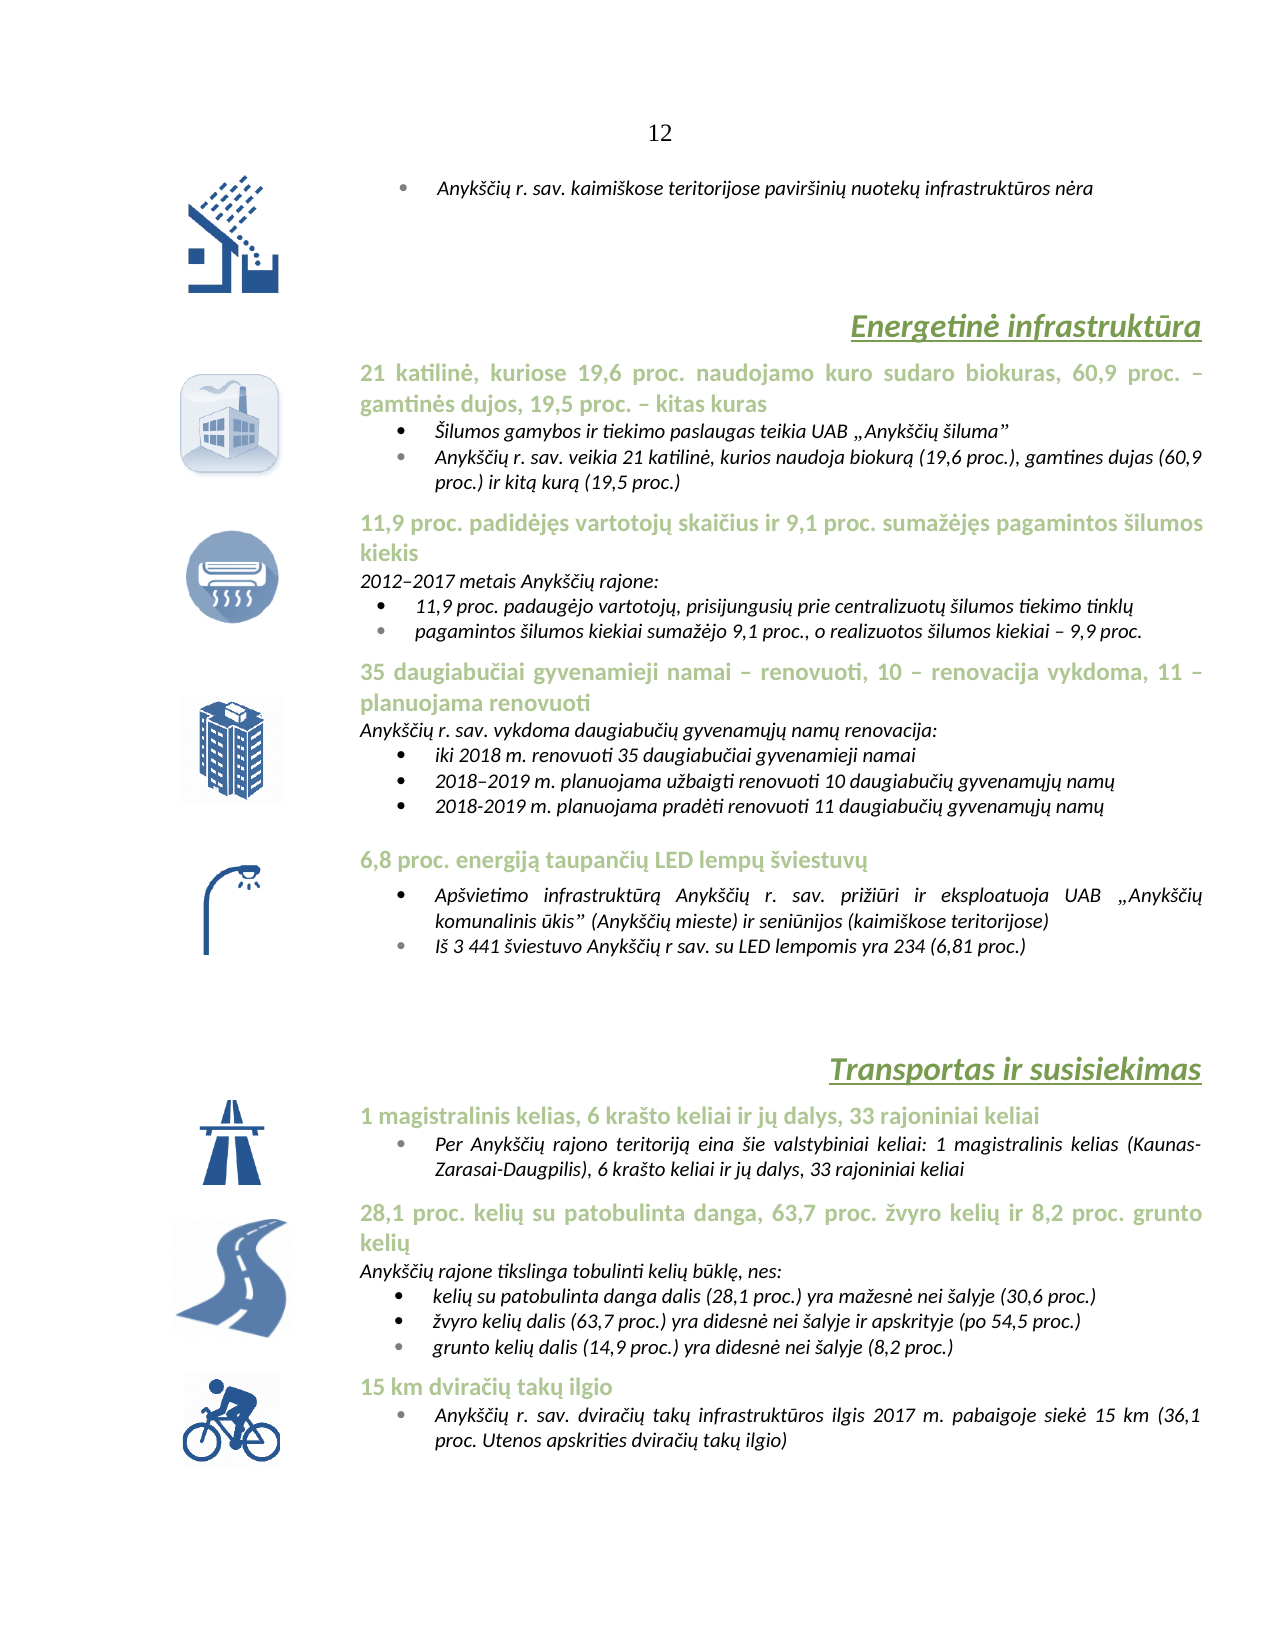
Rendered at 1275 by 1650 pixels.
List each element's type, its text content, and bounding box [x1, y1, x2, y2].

table_cell  Šilumos gamybos ir tiekimo paslaugas teikia UAB „Anykščių šilumaˮ  Anykščių r. sav. veikia 21 katilinė, kurios naudoja biokurą (19,6 proc.), gamtines dujas (60,9 proc.) ir kitą kurą (19,5 proc.) [349, 419, 1216, 495]
table_cell 6,8 proc. energiją taupančių LED lempų šviestuvų [349, 844, 1216, 883]
table_cell 21 katilinė, kuriose 19,6 proc. naudojamo kuro sudaro biokuras, 60,9 proc. – gamtinės dujos, 19,5 proc. – kitas kuras [349, 346, 1216, 419]
table_cell  Per Anykščių rajono teritoriją eina šie valstybiniai keliai: 1 magistralinis kelias (Kaunas-Zarasai-Daugpilis), 6 krašto keliai ir jų dalys, 33 rajoniniai keliai [349, 1131, 1216, 1185]
table_cell [104, 1185, 114, 1258]
table_cell  Anykščių r. sav. kaimiškose teritorijose paviršinių nuotekų infrastruktūros nėra [351, 176, 1216, 293]
table_cell [115, 1185, 348, 1359]
table_cell 1 magistralinis kelias, 6 krašto keliai ir jų dalys, 33 rajoniniai keliai [349, 1089, 1216, 1131]
table_cell [349, 1469, 1216, 1481]
table_cell [115, 1089, 348, 1185]
table_cell [104, 1469, 114, 1481]
table_cell [115, 495, 348, 644]
table_cell 15 km dviračių takų ilgio [349, 1360, 1216, 1402]
table_cell [117, 176, 351, 293]
table_cell [104, 959, 114, 1088]
table_cell Transportas ir susisiekimas [115, 959, 1216, 1088]
table_cell [115, 644, 348, 844]
table_cell [104, 293, 114, 346]
table_cell [104, 1360, 114, 1402]
table_cell Anykščių rajone tikslinga tobulinti kelių būklę, nes:  kelių su patobulinta danga dalis (28,1 proc.) yra mažesnė nei šalyje (30,6 proc.)  žvyro kelių dalis (63,7 proc.) yra didesnė nei šalyje ir apskrityje (po 54,5 proc.)  grunto kelių dalis (14,9 proc.) yra didesnė nei šalyje (8,2 proc.) [349, 1258, 1216, 1359]
table_cell 28,1 proc. kelių su patobulinta danga, 63,7 proc. žvyro kelių ir 8,2 proc. grunto kelių [349, 1185, 1216, 1258]
table_cell [104, 176, 114, 293]
table_cell [104, 495, 114, 568]
table_cell [104, 1131, 114, 1185]
table_cell [115, 1360, 348, 1469]
table_cell [115, 346, 348, 495]
table_cell [104, 1258, 114, 1359]
table_cell [104, 844, 114, 883]
table_cell [104, 883, 114, 959]
table_cell Energetinė infrastruktūra [115, 293, 1216, 346]
table_cell 2012–2017 metais Anykščių rajone:  11,9 proc. padaugėjo vartotojų, prisijungusių prie centralizuotų šilumos tiekimo tinklų  pagamintos šilumos kiekiai sumažėjo 9,1 proc., o realizuotos šilumos kiekiai – 9,9 proc. [349, 568, 1216, 644]
table_cell [104, 1402, 114, 1469]
table_cell  Apšvietimo infrastruktūrą Anykščių r. sav. prižiūri ir eksploatuoja UAB „Anykščių komunalinis ūkisˮ (Anykščių mieste) ir seniūnijos (kaimiškose teritorijose)  Iš 3 441 šviestuvo Anykščių r sav. su LED lempomis yra 234 (6,81 proc.) [349, 883, 1216, 959]
table_cell [104, 419, 114, 495]
table_cell [115, 1469, 348, 1481]
table_cell [115, 844, 348, 959]
table_cell 11,9 proc. padidėjęs vartotojų skaičius ir 9,1 proc. sumažėjęs pagamintos šilumos kiekis [349, 495, 1216, 568]
table_cell 35 daugiabučiai gyvenamieji namai – renovuoti, 10 – renovacija vykdoma, 11 – planuojama renovuoti [349, 644, 1216, 717]
table_cell [104, 346, 114, 419]
table_cell [104, 644, 114, 717]
table_cell Anykščių r. sav. vykdoma daugiabučių gyvenamųjų namų renovacija:  iki 2018 m. renovuoti 35 daugiabučiai gyvenamieji namai  2018–2019 m. planuojama užbaigti renovuoti 10 daugiabučių gyvenamųjų namų  2018-2019 m. planuojama pradėti renovuoti 11 daugiabučių gyvenamųjų namų [349, 717, 1216, 844]
table_cell [104, 568, 114, 644]
table_cell [104, 717, 114, 844]
table_cell [104, 1089, 114, 1131]
table_cell  Anykščių r. sav. dviračių takų infrastruktūros ilgis 2017 m. pabaigoje siekė 15 km (36,1 proc. Utenos apskrities dviračių takų ilgio) [349, 1402, 1216, 1469]
